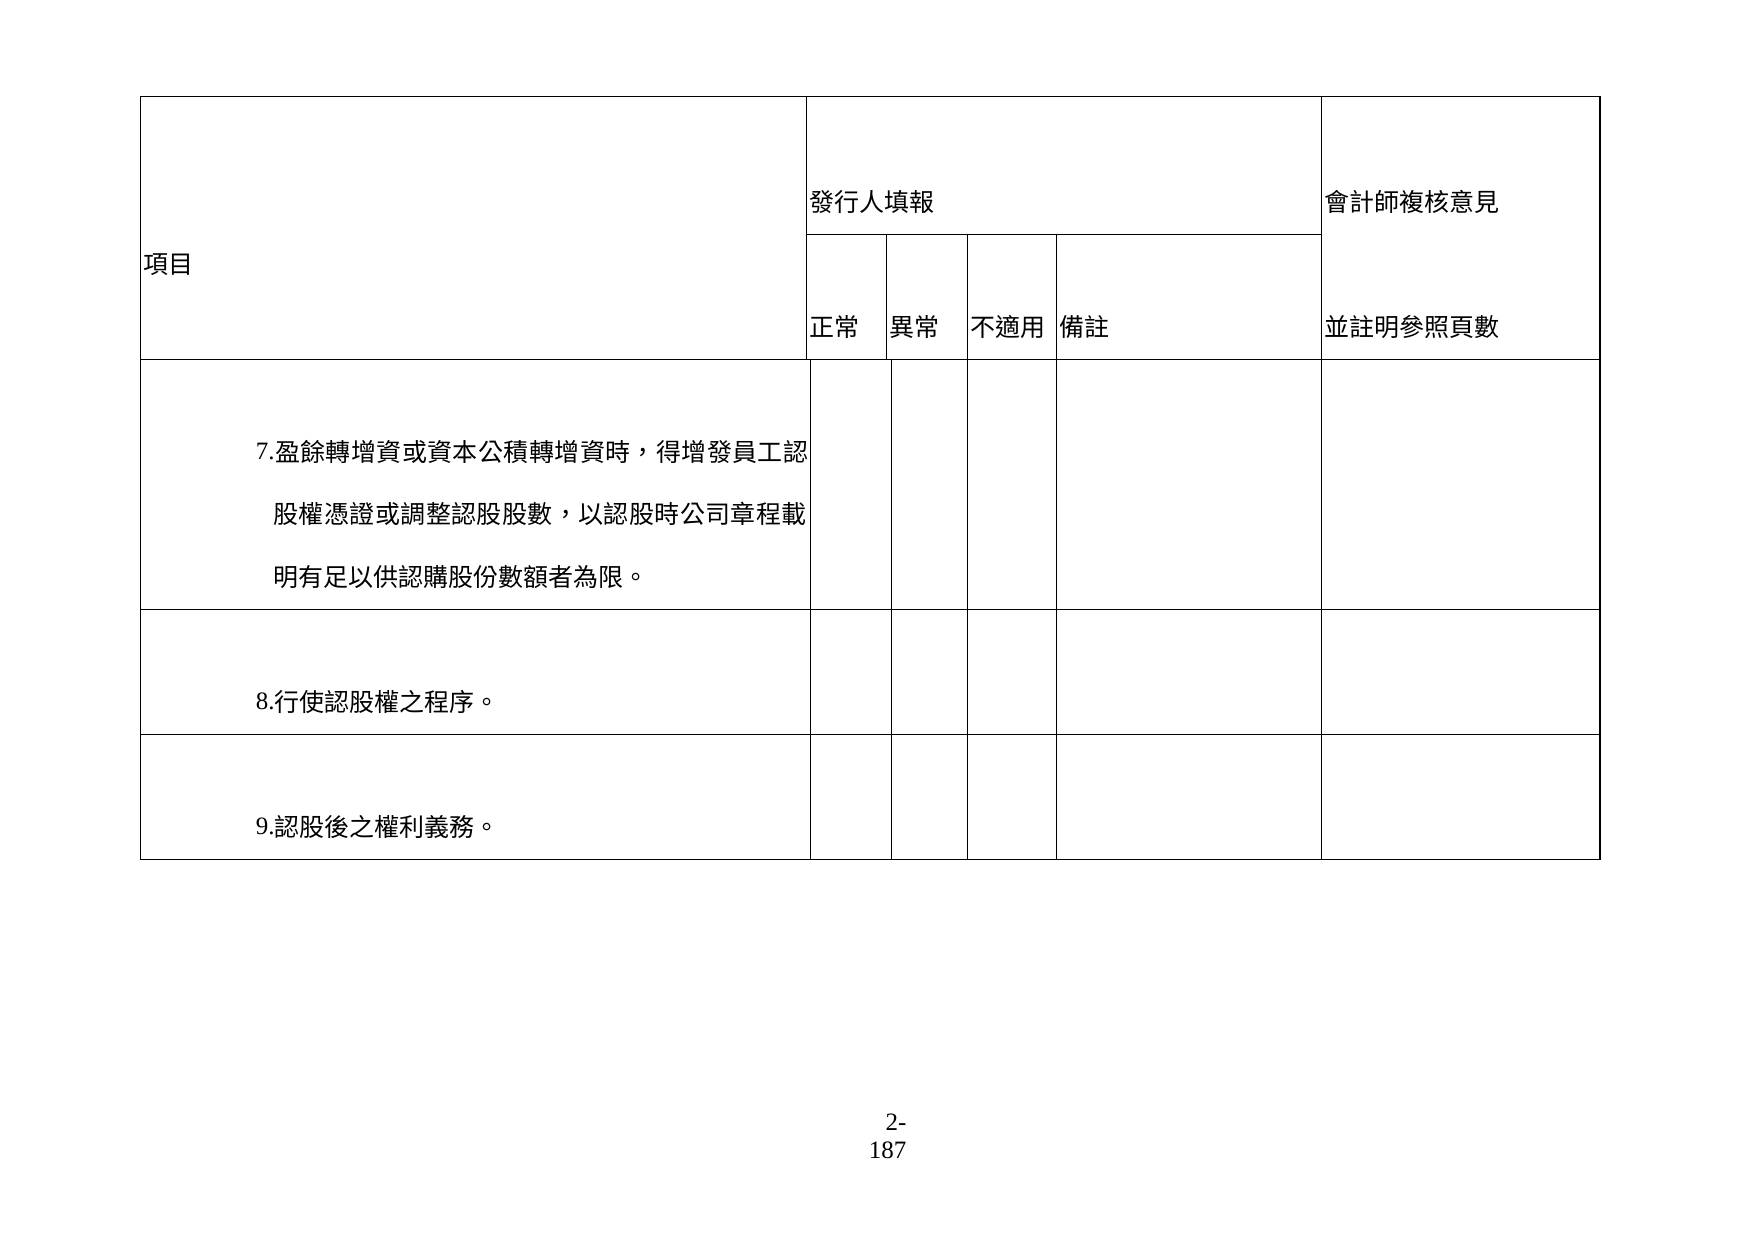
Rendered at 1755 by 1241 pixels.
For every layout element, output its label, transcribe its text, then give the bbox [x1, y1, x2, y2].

table_cell [968, 610, 1056, 733]
table_cell 7.盈餘轉增資或資本公積轉增資時，得增發員工認股權憑證或調整認股股數，以認股時公司章程載明有足以供認購股份數額者為限。 [141, 360, 810, 608]
table_cell [1322, 360, 1599, 608]
table_header 會計師複核意見 並註明參照頁數 [1322, 97, 1599, 358]
table_header 發行人填報 [807, 97, 1321, 233]
table_cell [968, 360, 1056, 608]
table_cell 備註 [1057, 235, 1321, 358]
table_cell [892, 735, 967, 858]
table_cell [968, 735, 1056, 858]
table_cell [811, 360, 891, 608]
table_cell [1322, 610, 1599, 733]
table_cell [892, 610, 967, 733]
table_cell [1057, 610, 1321, 733]
table_cell 不適用 [968, 235, 1056, 358]
table_cell [892, 360, 967, 608]
table_cell [1057, 360, 1321, 608]
table_cell [1322, 735, 1599, 858]
table_cell 正常 [807, 235, 886, 358]
table_header 項目 [141, 97, 806, 358]
table_cell [811, 610, 891, 733]
table_cell [1057, 735, 1321, 858]
table_cell 異常 [887, 235, 967, 358]
table_cell 8.行使認股權之程序。 [141, 610, 810, 733]
table_cell [811, 735, 891, 858]
table_cell 9.認股後之權利義務。 [141, 735, 810, 858]
